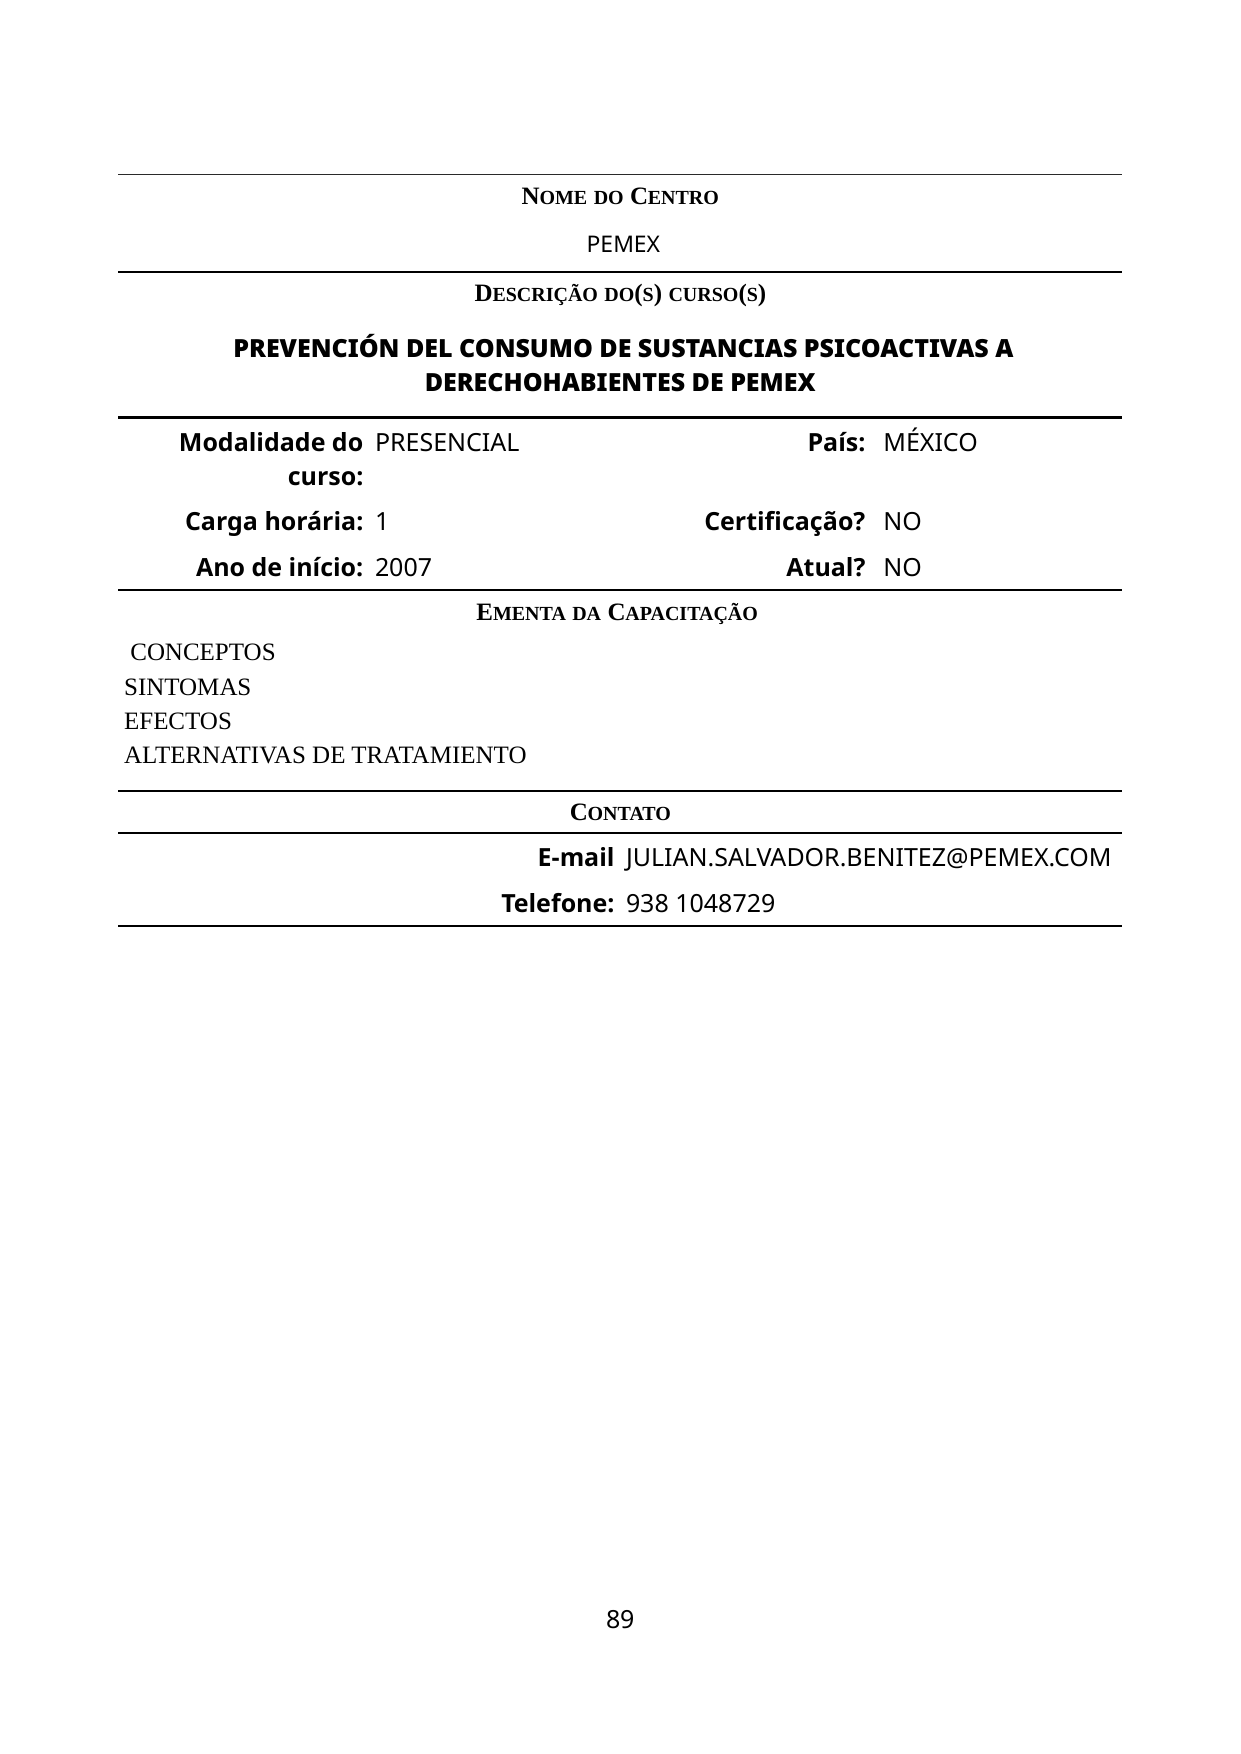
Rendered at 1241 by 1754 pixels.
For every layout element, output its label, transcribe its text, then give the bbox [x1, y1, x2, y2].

table_cell E-mail [118, 834, 620, 879]
table_cell MÉXICO [871, 419, 1122, 498]
table_header Nome do Centro [118, 176, 1122, 216]
table_cell PEMEX [118, 216, 1122, 271]
table_cell Atual? [620, 544, 871, 589]
table_cell Telefone: [118, 880, 620, 925]
table_cell 1 [369, 498, 620, 544]
table_cell Carga horária: [118, 498, 369, 544]
table_cell Certificação? [620, 498, 871, 544]
table_cell Modalidade do curso: [118, 419, 369, 498]
table_cell Descrição do(s) curso(s) [118, 273, 1122, 313]
table_cell Ementa da Capacitação [118, 591, 1122, 631]
table_cell NO [871, 544, 1122, 589]
table_cell 938 1048729 [620, 880, 1122, 925]
table_cell PRESENCIAL [369, 419, 620, 498]
table_cell Contato [118, 792, 1122, 832]
table_cell CONCEPTOS SINTOMAS EFECTOS ALTERNATIVAS DE TRATAMIENTO [118, 631, 1122, 790]
table_cell Ano de início: [118, 544, 369, 589]
table_cell 2007 [369, 544, 620, 589]
table_cell PREVENCIÓN DEL CONSUMO DE SUSTANCIAS PSICOACTIVAS A DERECHOHABIENTES DE PEMEX [118, 313, 1122, 416]
table_cell JULIAN.SALVADOR.BENITEZ@PEMEX.COM [620, 834, 1122, 879]
table_cell País: [620, 419, 871, 498]
table_cell NO [871, 498, 1122, 544]
